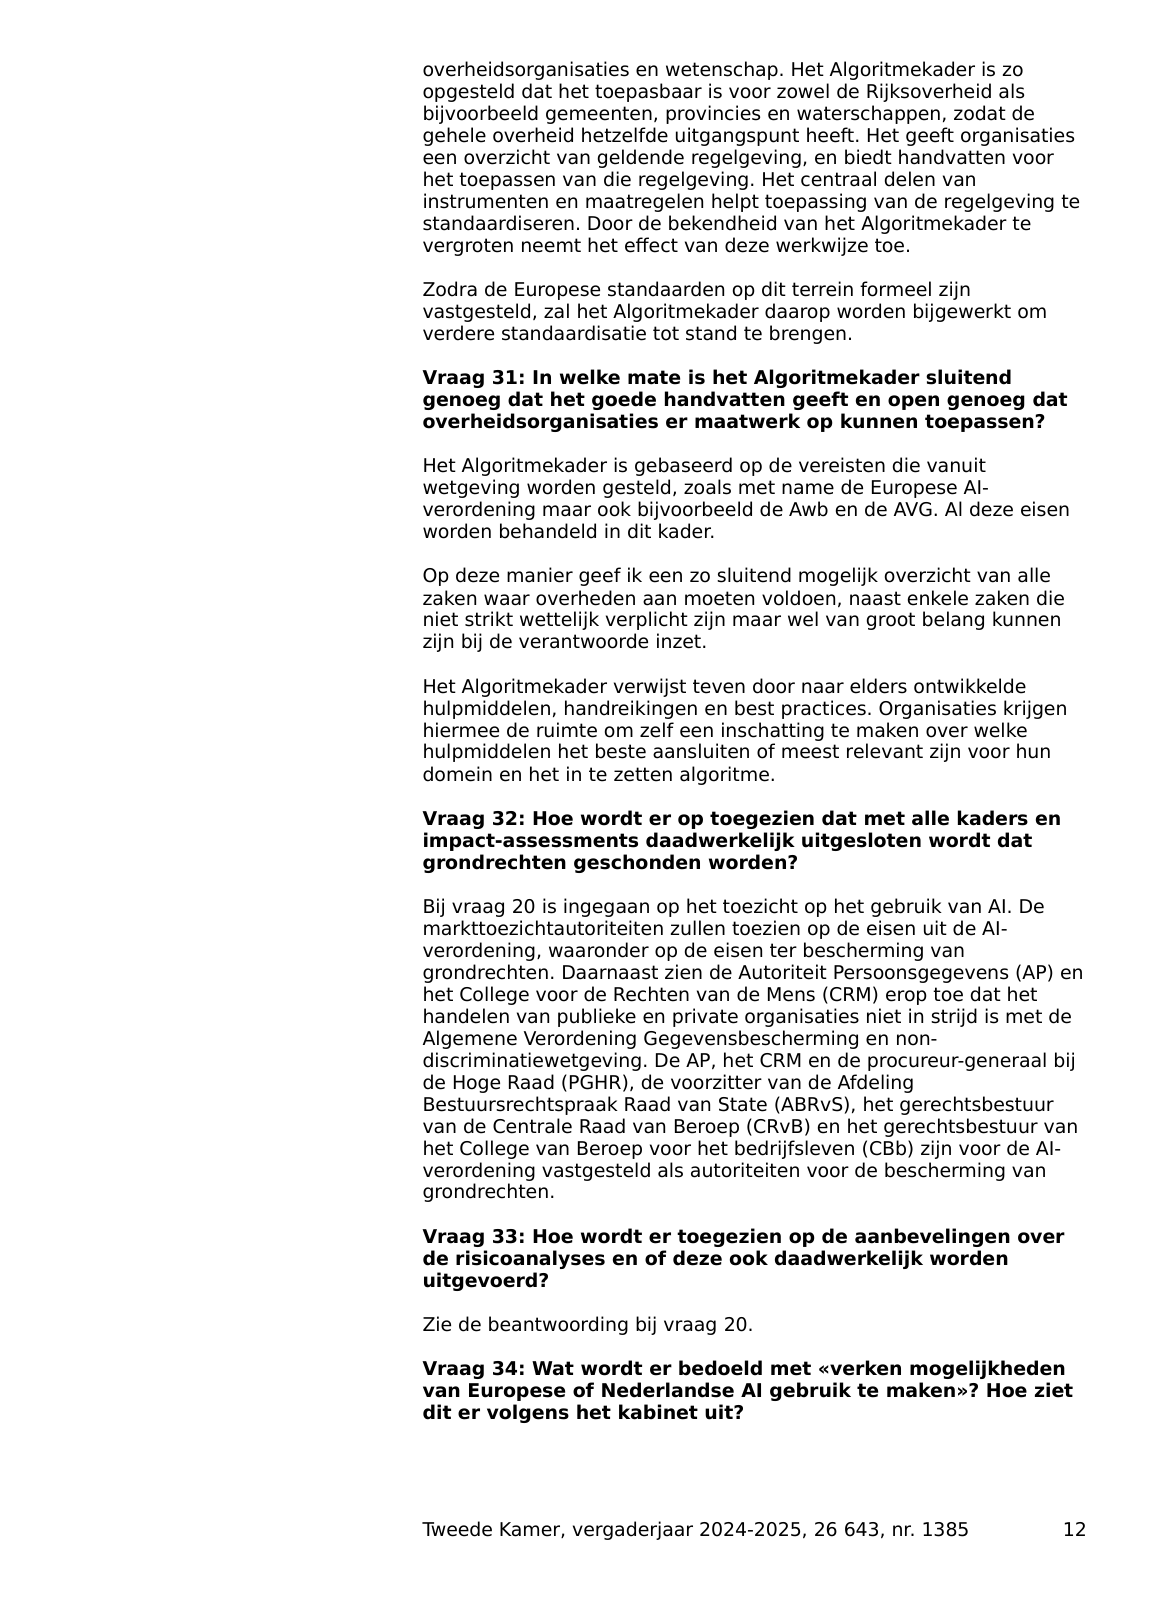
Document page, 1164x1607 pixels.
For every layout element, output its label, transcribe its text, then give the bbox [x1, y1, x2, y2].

text Vraag 31: In welke mate is het Algoritmekader sluitend genoeg dat het goede handvatten geeft en open genoeg dat overheidsorganisaties er maatwerk op kunnen toepassen? [422, 367, 1087, 433]
text Bij vraag 20 is ingegaan op het toezicht op het gebruik van AI. De markttoezichtautoriteiten zullen toezien op de eisen uit de AI-verordening, waaronder op de eisen ter bescherming van grondrechten. Daarnaast zien de Autoriteit Persoonsgegevens (AP) en het College voor de Rechten van de Mens (CRM) erop toe dat het handelen van publieke en private organisaties niet in strijd is met de Algemene Verordening Gegevensbescherming en non-discriminatiewetgeving. De AP, het CRM en de procureur-generaal bij de Hoge Raad (PGHR), de voorzitter van de Afdeling Bestuursrechtspraak Raad van State (ABRvS), het gerechtsbestuur van de Centrale Raad van Beroep (CRvB) en het gerechtsbestuur van het College van Beroep voor het bedrijfsleven (CBb) zijn voor de AI-verordening vastgesteld als autoriteiten voor de bescherming van grondrechten. [422, 896, 1087, 1203]
text Zodra de Europese standaarden op dit terrein formeel zijn vastgesteld, zal het Algoritmekader daarop worden bijgewerkt om verdere standaardisatie tot stand te brengen. [422, 279, 1087, 345]
text Het Algoritmekader verwijst teven door naar elders ontwikkelde hulpmiddelen, handreikingen en best practices. Organisaties krijgen hiermee de ruimte om zelf een inschatting te maken over welke hulpmiddelen het beste aansluiten of meest relevant zijn voor hun domein en het in te zetten algoritme. [422, 676, 1087, 785]
text Op deze manier geef ik een zo sluitend mogelijk overzicht van alle zaken waar overheden aan moeten voldoen, naast enkele zaken die niet strikt wettelijk verplicht zijn maar wel van groot belang kunnen zijn bij de verantwoorde inzet. [422, 565, 1087, 653]
text Het Algoritmekader is gebaseerd op de vereisten die vanuit wetgeving worden gesteld, zoals met name de Europese AI-verordening maar ook bijvoorbeeld de Awb en de AVG. Al deze eisen worden behandeld in dit kader. [422, 455, 1087, 543]
text Vraag 34: Wat wordt er bedoeld met «verken mogelijkheden van Europese of Nederlandse AI gebruik te maken»? Hoe ziet dit er volgens het kabinet uit? [422, 1358, 1087, 1424]
text overheidsorganisaties en wetenschap. Het Algoritmekader is zo opgesteld dat het toepasbaar is voor zowel de Rijksoverheid als bijvoorbeeld gemeenten, provincies en waterschappen, zodat de gehele overheid hetzelfde uitgangspunt heeft. Het geeft organisaties een overzicht van geldende regelgeving, en biedt handvatten voor het toepassen van die regelgeving. Het centraal delen van instrumenten en maatregelen helpt toepassing van de regelgeving te standaardiseren. Door de bekendheid van het Algoritmekader te vergroten neemt het effect van deze werkwijze toe. [422, 59, 1087, 257]
text Vraag 33: Hoe wordt er toegezien op de aanbevelingen over de risicoanalyses en of deze ook daadwerkelijk worden uitgevoerd? [422, 1226, 1087, 1292]
text Zie de beantwoording bij vraag 20. [422, 1314, 1087, 1336]
text Vraag 32: Hoe wordt er op toegezien dat met alle kaders en impact-assessments daadwerkelijk uitgesloten wordt dat grondrechten geschonden worden? [422, 808, 1087, 873]
